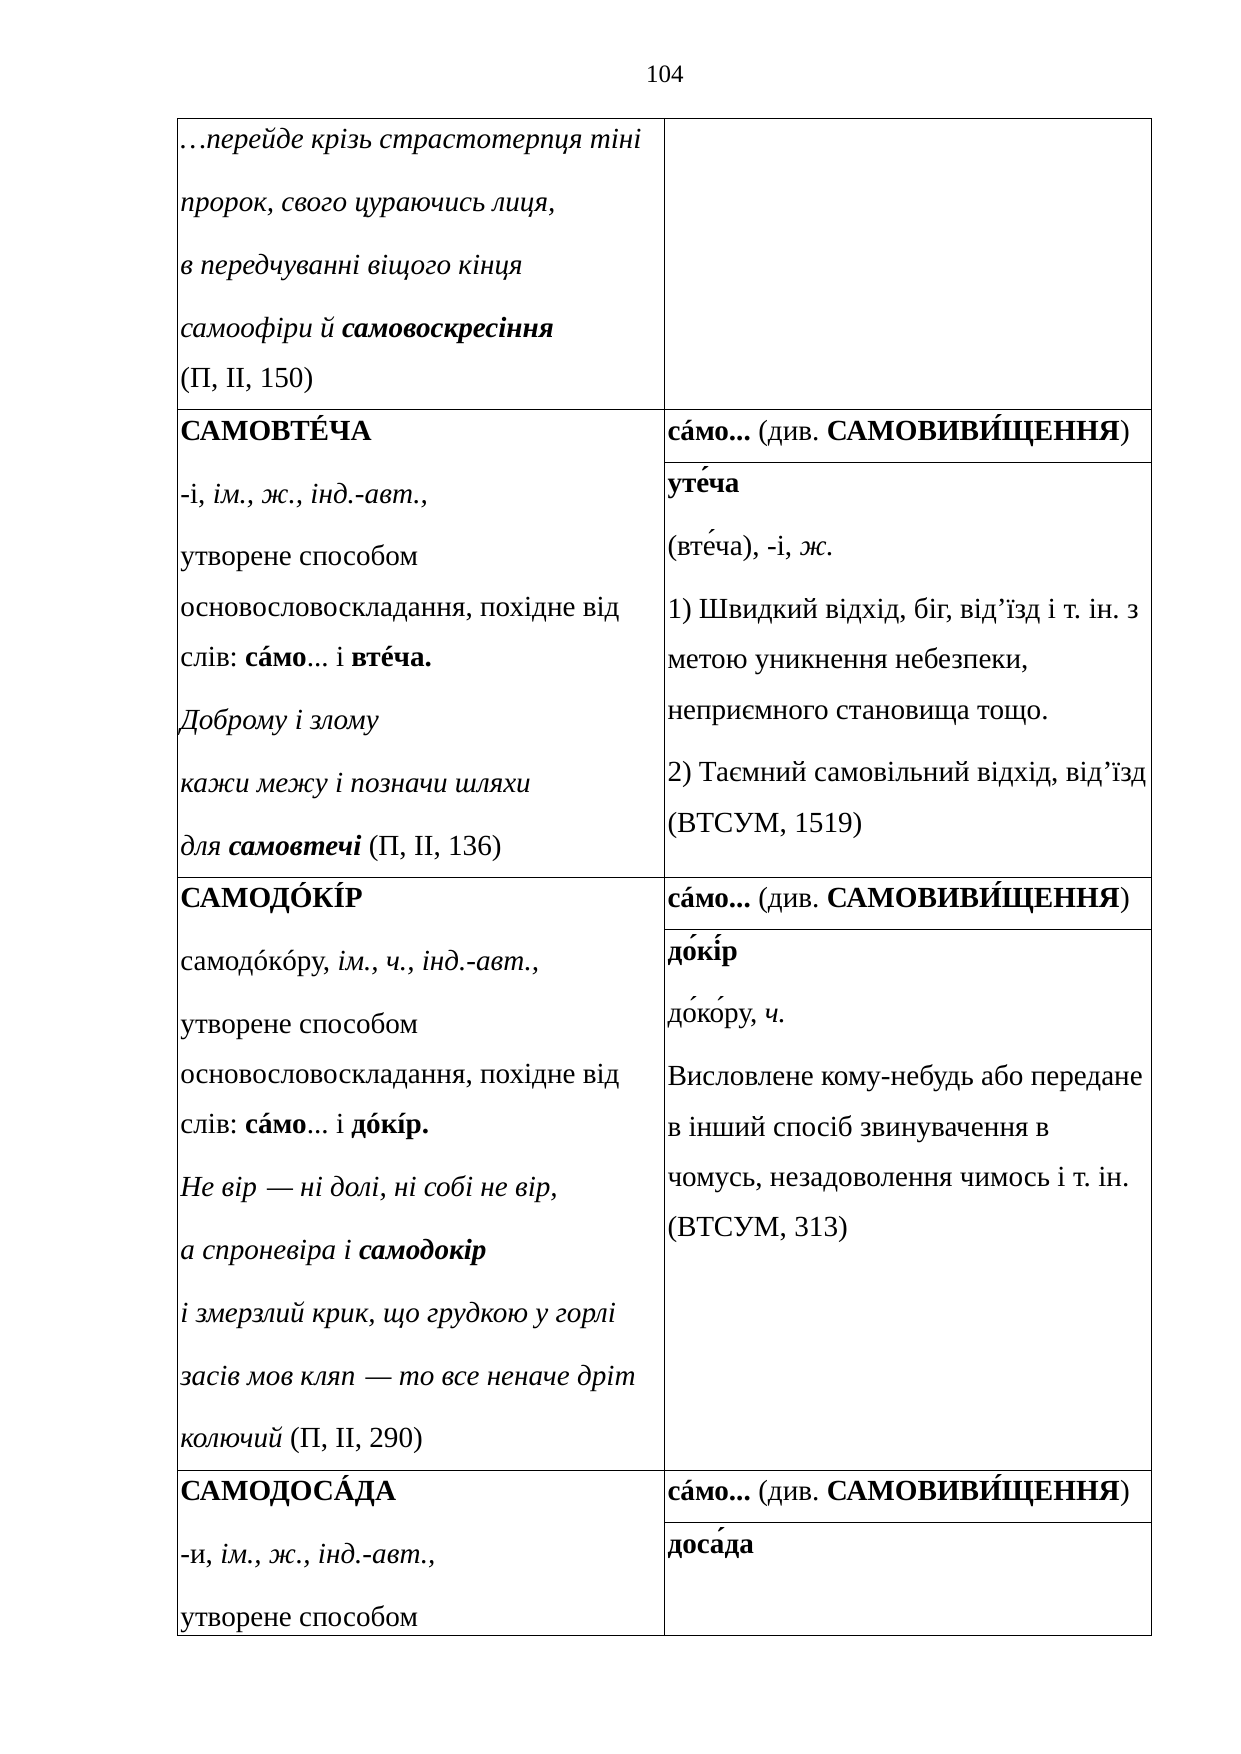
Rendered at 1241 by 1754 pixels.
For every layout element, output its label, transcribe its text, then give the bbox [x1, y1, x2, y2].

table_cell САМОДОСÁДА -и, ім., ж., інд.-авт., утворене способом [178, 1471, 664, 1635]
table_cell доса́да [665, 1523, 1151, 1635]
table_cell САМОДÓКÍР самодóкóру, ім., ч., інд.-авт., утворене способом основословоскладання, похідне від слів: сáмо... і дóкíр. Не вір — ні долі, ні собі не вір, а спроневіра і самодокір і змерзлий крик, що грудкою у горлі засів мов кляп — то все неначе дріт колючий (П, ІІ, 290) [178, 878, 664, 1469]
table_cell уте́ча (вте́ча), -і, ж. 1) Швидкий відхід, біг, від’їзд і т. ін. з метою уникнення небезпеки, неприємного становища тощо. 2) Таємний самовільний відхід, від’їзд (ВТСУМ, 1519) [665, 463, 1151, 877]
table_cell до́кі́р до́ко́ру, ч. Висловлене кому-небудь або передане в інший спосіб звинувачення в чомусь, незадоволення чимось і т. ін. (ВТСУМ, 313) [665, 930, 1151, 1469]
table_cell …перейде крізь страстотерпця тіні пророк, свого цураючись лиця, в передчуванні віщого кінця самоофіри й самовоскресіння (П, ІІ, 150) [178, 119, 664, 409]
table_cell сáмо... (див. САМОВИВИ́ЩЕННЯ) [665, 878, 1151, 929]
table_cell сáмо... (див. САМОВИВИ́ЩЕННЯ) [665, 1471, 1151, 1522]
table_cell сáмо... (див. САМОВИВИ́ЩЕННЯ) [665, 410, 1151, 462]
table_cell САМОВТÉЧА -і, ім., ж., інд.-авт., утворене способом основословоскладання, похідне від слів: сáмо... і втéча. Доброму і злому кажи межу і позначи шляхи для самовтечі (П, ІІ, 136) [178, 410, 664, 877]
table_cell [665, 119, 1151, 409]
